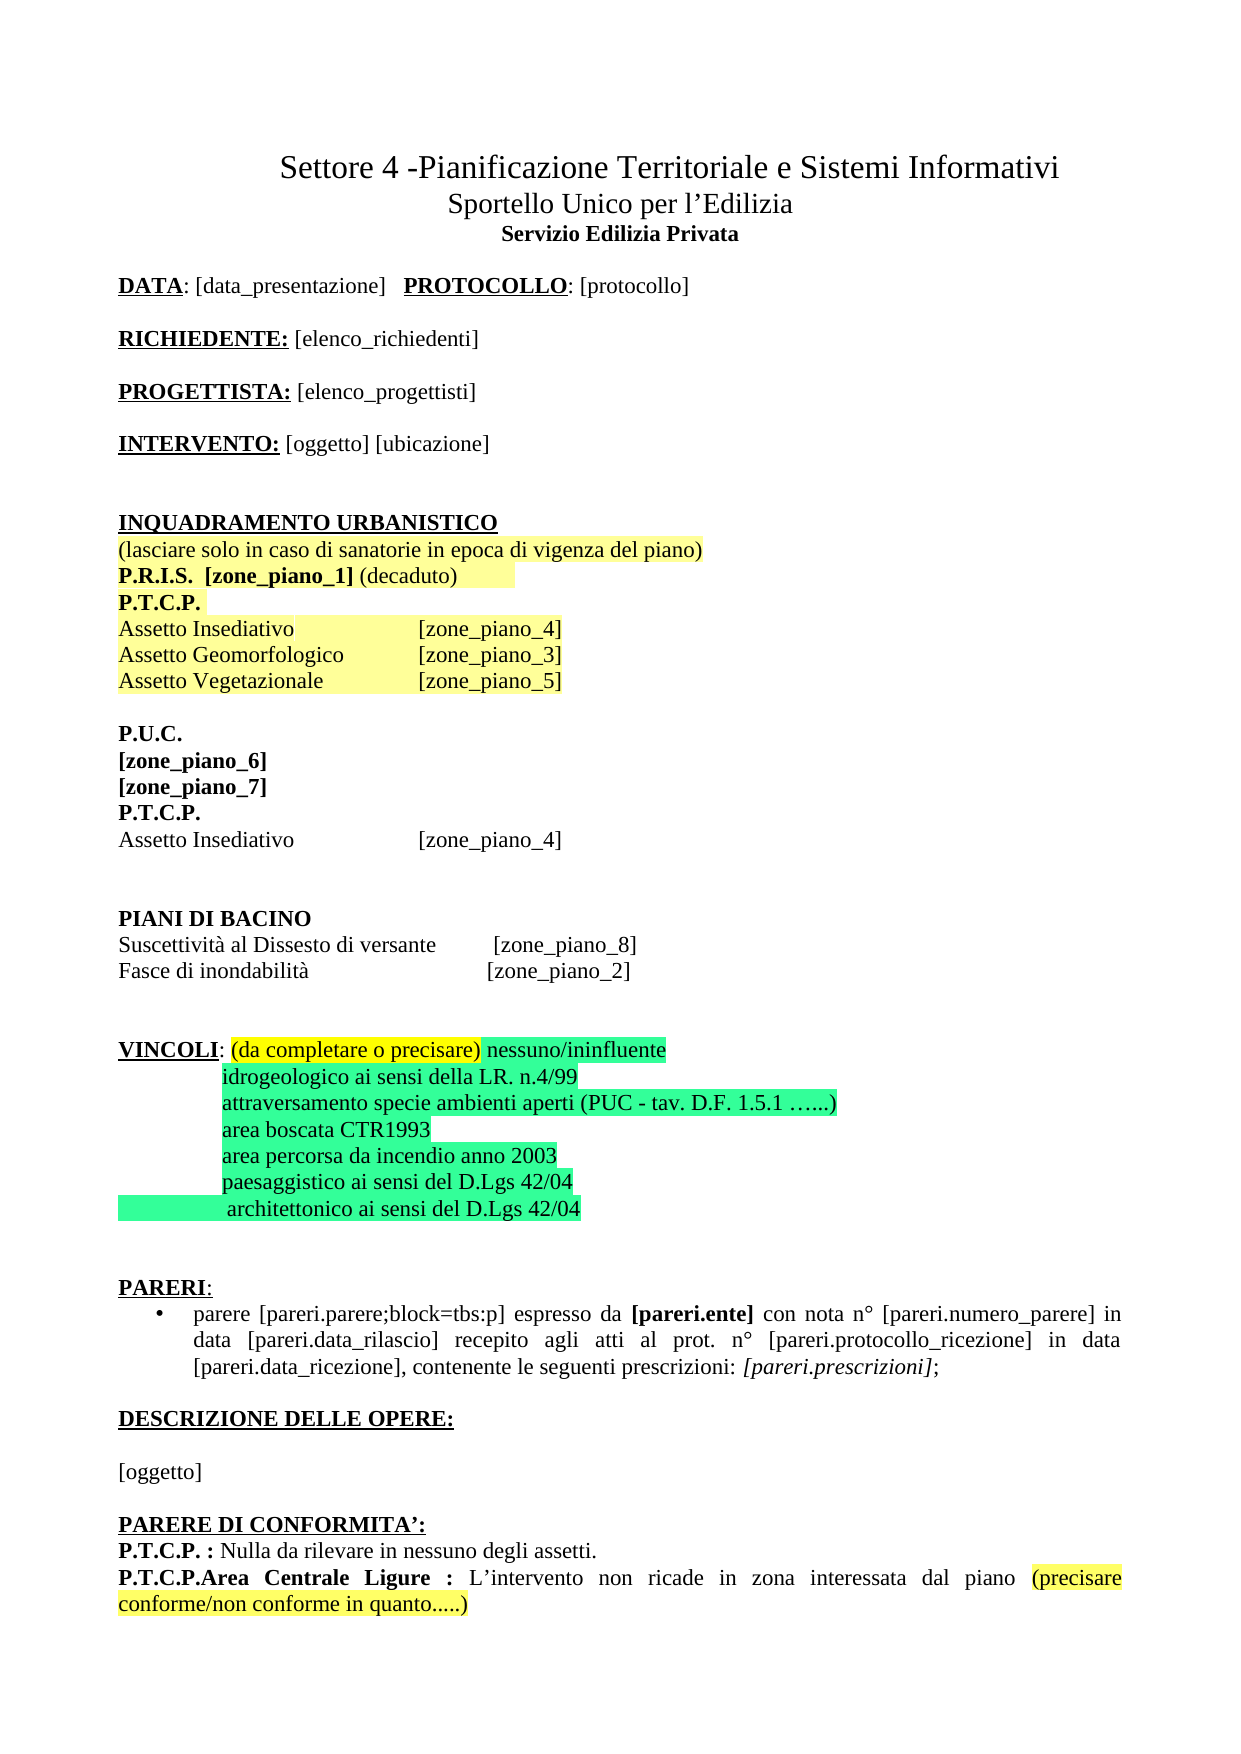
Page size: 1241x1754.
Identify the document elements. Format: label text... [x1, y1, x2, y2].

text Fasce di inondabilità [zone_piano_2] [118, 957, 1122, 984]
text RICHIEDENTE: [elenco_richiedenti] [118, 325, 1122, 351]
text P.T.C.P. [118, 799, 1122, 826]
text idrogeologico ai sensi della LR. n.4/99 [222, 1063, 1122, 1089]
text area boscata CTR1993 [222, 1116, 1122, 1142]
text P.T.C.P.Area Centrale Ligure : L’intervento non ricade in zona interessata dal piano (precisare conforme/non conforme in quanto.....) [118, 1564, 1122, 1616]
text [zone_piano_6] [118, 747, 1122, 773]
text [oggetto] [118, 1458, 1122, 1484]
text Assetto Geomorfologico [zone_piano_3] [118, 641, 1122, 668]
text P.R.I.S. [zone_piano_1] (decaduto) [118, 562, 1122, 588]
text PARERE DI CONFORMITA’: [118, 1511, 1122, 1537]
text INQUADRAMENTO URBANISTICO [118, 509, 1122, 536]
text (lasciare solo in caso di sanatorie in epoca di vigenza del piano) [118, 536, 1122, 562]
text Servizio Edilizia Privata [118, 219, 1122, 246]
text attraversamento specie ambienti aperti (PUC - tav. D.F. 1.5.1 …...) [222, 1089, 1122, 1116]
text P.T.C.P. [118, 588, 1122, 615]
text INTERVENTO: [oggetto] [ubicazione] [118, 430, 1122, 457]
text P.T.C.P. : Nulla da rilevare in nessuno degli assetti. [118, 1537, 1122, 1564]
text PARERI: [118, 1274, 1122, 1300]
text PIANI DI BACINO [118, 905, 1122, 931]
text paesaggistico ai sensi del D.Lgs 42/04 [222, 1168, 1122, 1195]
text PROGETTISTA: [elenco_progettisti] [118, 378, 1122, 404]
list parere [pareri.parere;block=tbs:p] espresso da [pareri.ente] con nota n° [pareri.numero_parere] in data [pareri.data_rilascio] recepito agli atti al prot. n° [pareri.protocollo_ricezione] in data [pareri.data_ricezione], contenente le seguenti prescrizioni: [pareri.prescrizioni]; [156, 1300, 1122, 1379]
text area percorsa da incendio anno 2003 [222, 1142, 1122, 1168]
text architettonico ai sensi del D.Lgs 42/04 [118, 1195, 1122, 1221]
text Suscettività al Dissesto di versante [zone_piano_8] [118, 931, 1122, 957]
text DATA: [data_presentazione] PROTOCOLLO: [protocollo] [118, 272, 1122, 299]
text Settore 4 -Pianificazione Territoriale e Sistemi Informativi [279, 148, 1122, 186]
text Assetto Insediativo [zone_piano_4] [118, 826, 1122, 852]
text VINCOLI: (da completare o precisare) nessuno/ininfluente [118, 1037, 1122, 1063]
text DESCRIZIONE DELLE OPERE: [118, 1406, 1122, 1432]
text Assetto Vegetazionale [zone_piano_5] [118, 668, 1122, 694]
text P.U.C. [118, 720, 1122, 747]
text [zone_piano_7] [118, 773, 1122, 799]
text Assetto Insediativo [zone_piano_4] [118, 615, 1122, 641]
text Sportello Unico per l’Edilizia [118, 186, 1122, 219]
